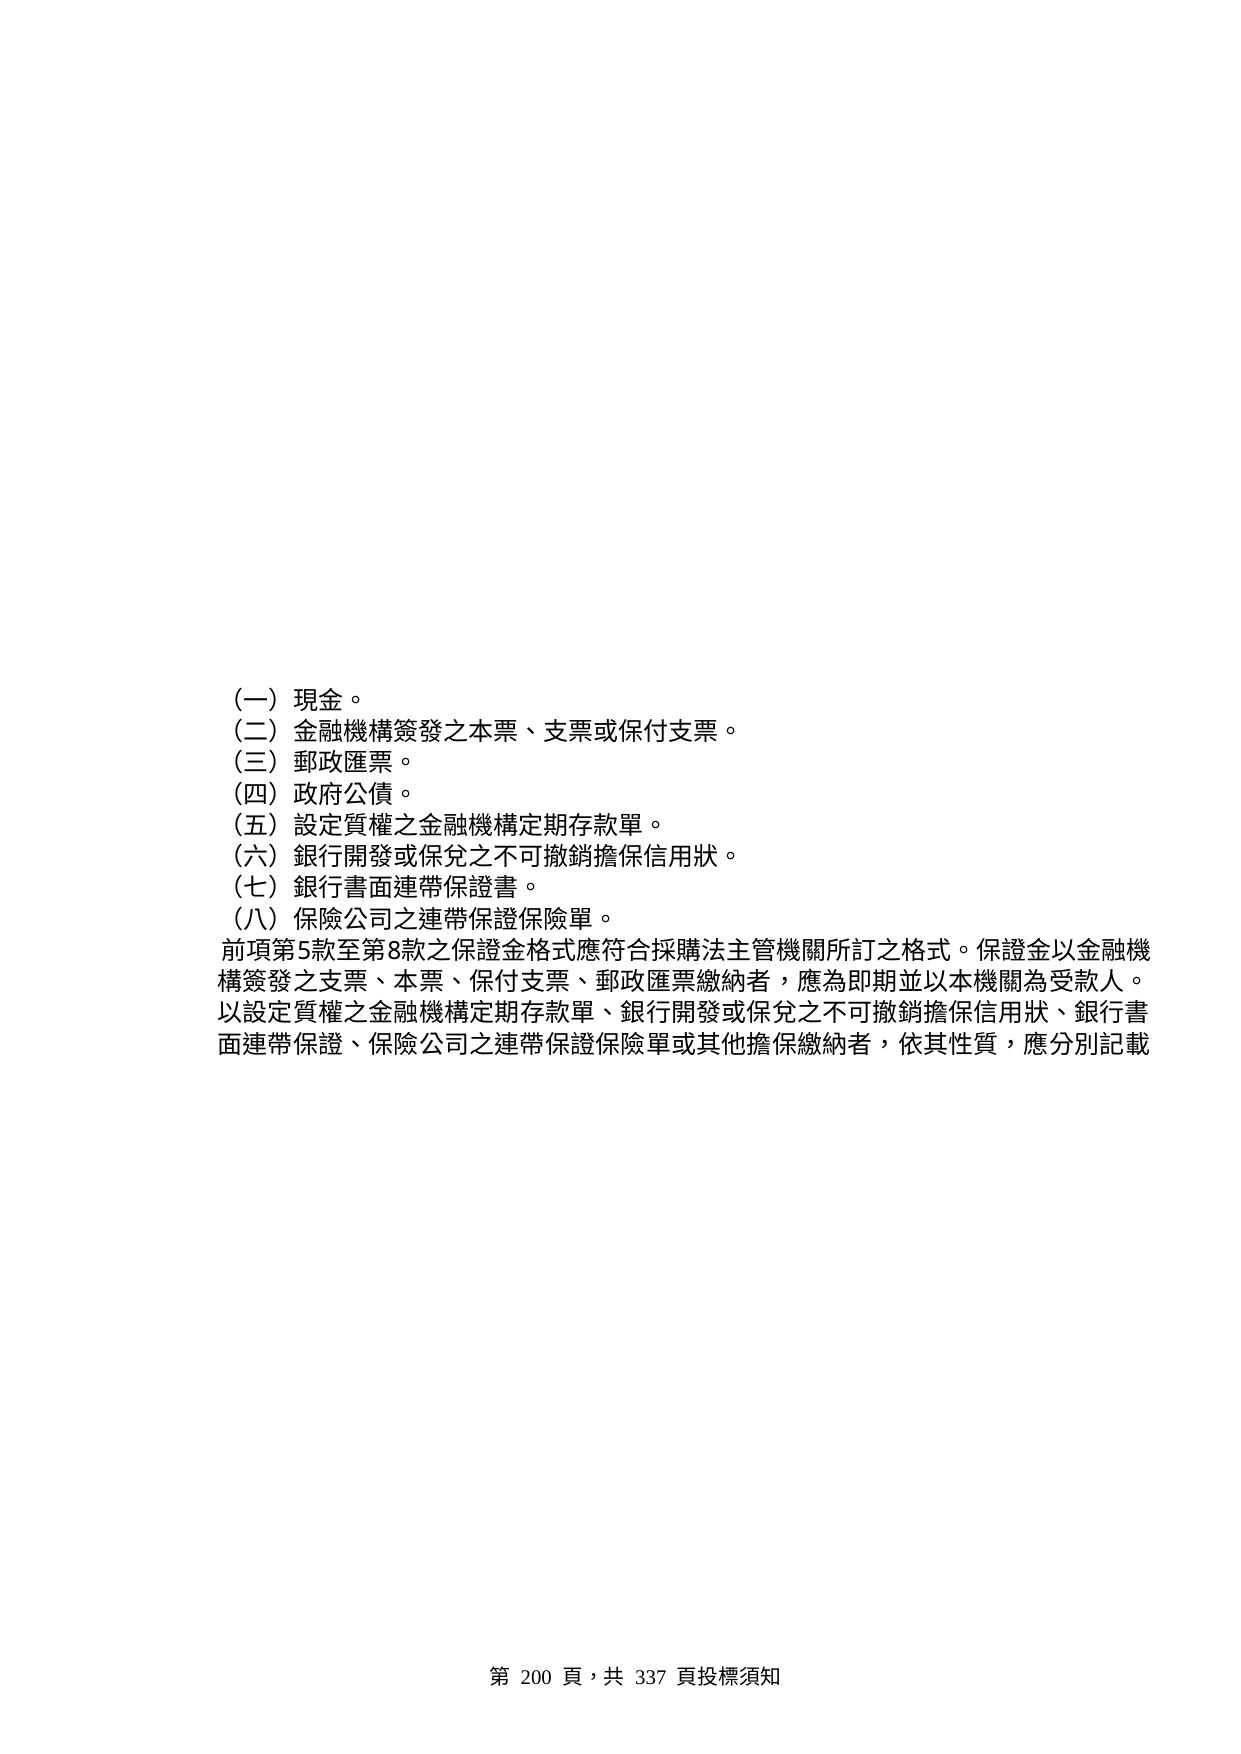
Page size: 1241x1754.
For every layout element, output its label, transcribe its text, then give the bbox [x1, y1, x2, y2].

text （五）設定質權之金融機構定期存款單。 [219, 809, 1137, 841]
text （四）政府公債。 [219, 778, 1137, 809]
text 前項第5款至第8款之保證金格式應符合採購法主管機關所訂之格式。保證金以金融機構簽發之支票、本票、保付支票、郵政匯票繳納者，應為即期並以本機關為受款人。以設定質權之金融機構定期存款單、銀行開發或保兌之不可撤銷擔保信用狀、銀行書面連帶保證、保險公司之連帶保證保險單或其他擔保繳納者，依其性質，應分別記載 [217, 934, 1152, 1059]
text （三）郵政匯票。 [219, 747, 1137, 778]
text （六）銀行開發或保兌之不可撤銷擔保信用狀。 [219, 841, 1137, 872]
text （八）保險公司之連帶保證保險單。 [219, 903, 1137, 934]
text （七）銀行書面連帶保證書。 [219, 872, 1137, 903]
text （二）金融機構簽發之本票、支票或保付支票。 [219, 716, 1137, 747]
text （一）現金。 [219, 684, 1137, 716]
